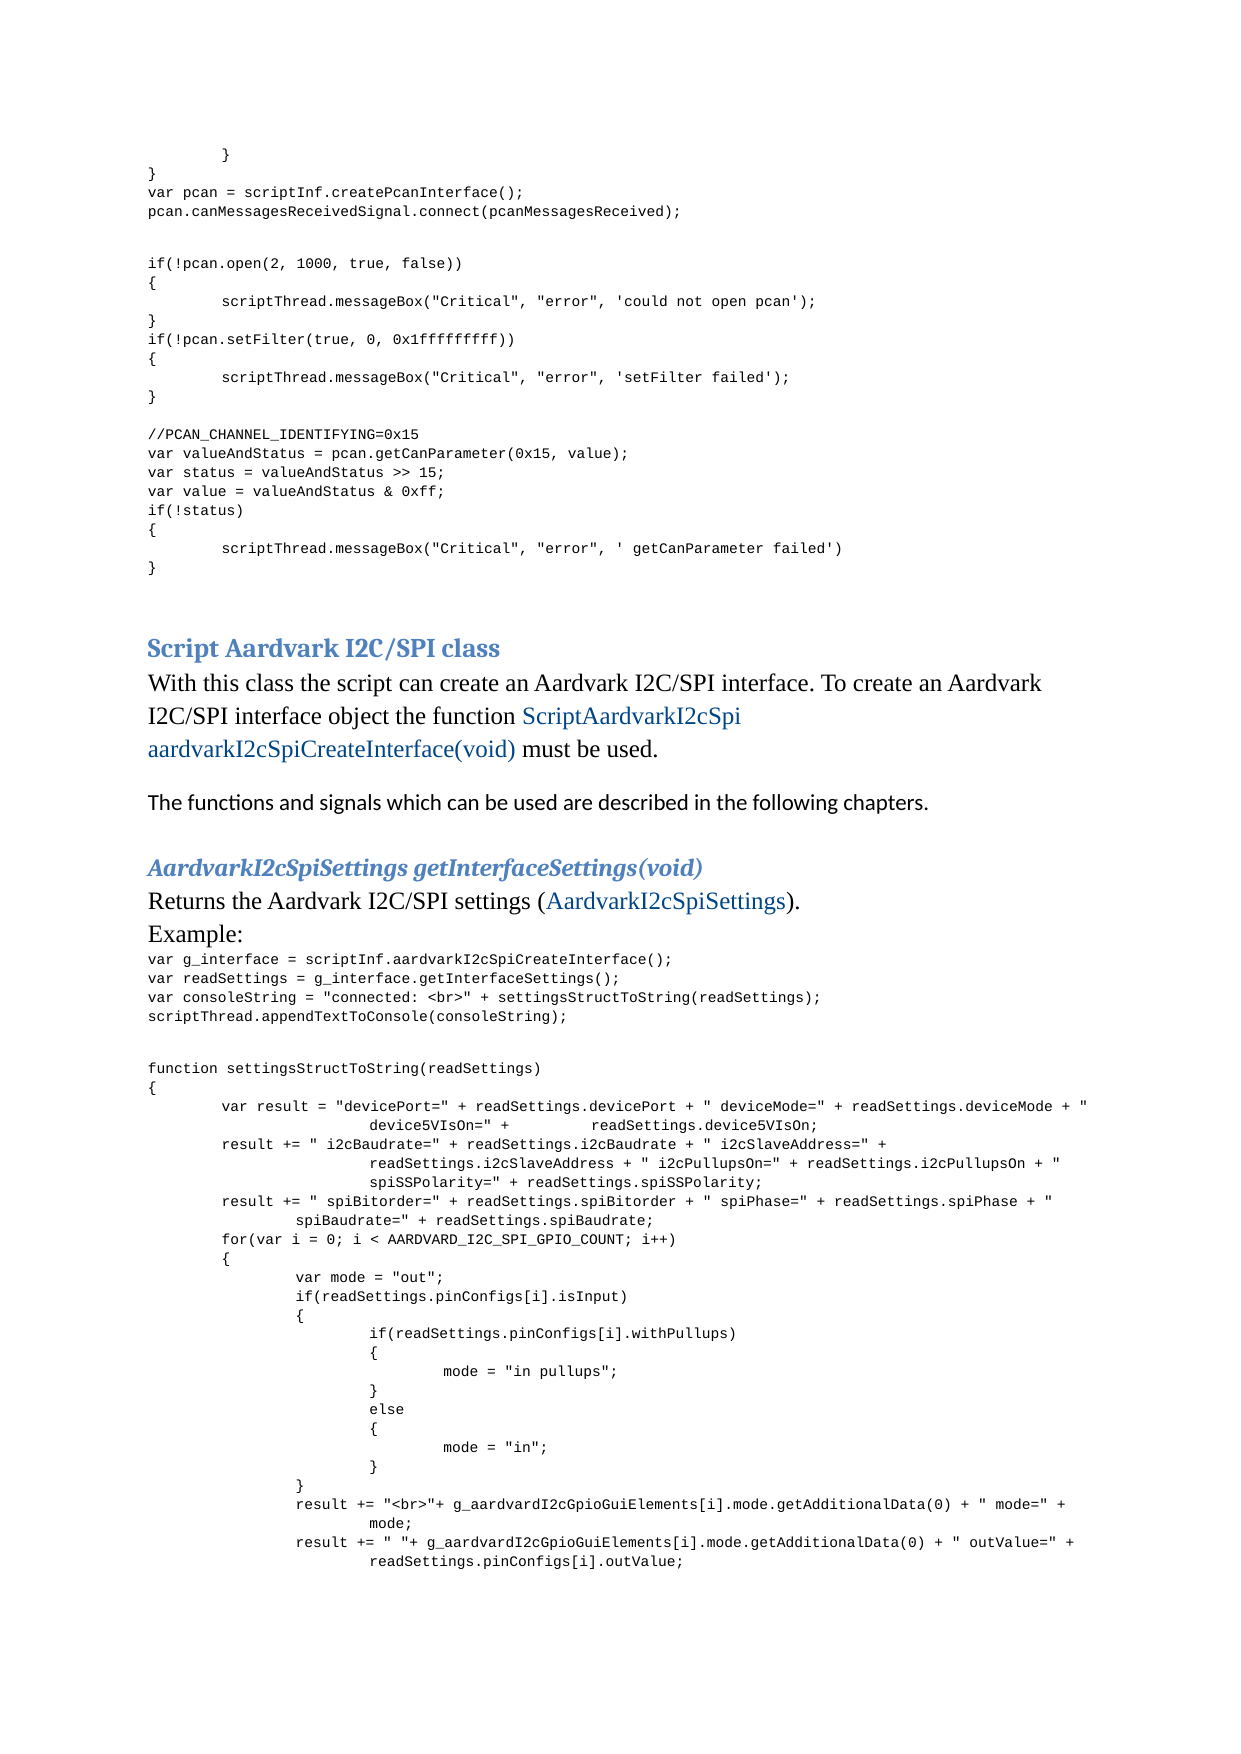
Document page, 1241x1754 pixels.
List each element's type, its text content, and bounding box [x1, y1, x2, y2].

text } [148, 167, 1093, 183]
text Returns the Aardvark I2C/SPI settings (AardvarkI2cSpiSettings). [148, 886, 1093, 915]
text if(!status) [148, 503, 1093, 519]
text var readSettings = g_interface.getInterfaceSettings(); [148, 971, 1093, 988]
text //PCAN_CHANNEL_IDENTIFYING=0x15 [148, 427, 1093, 444]
text scriptThread.messageBox("Critical", "error", 'could not open pcan'); [148, 294, 1093, 311]
text { [148, 275, 1093, 292]
text result += " spiBitorder=" + readSettings.spiBitorder + " spiPhase=" + readSettings.spiPhase + " spiBaudrate=" + readSettings.spiBaudrate; [148, 1194, 1093, 1229]
text else [148, 1403, 1093, 1419]
text } [148, 1459, 1093, 1476]
text var value = valueAndStatus & 0xff; [148, 484, 1093, 501]
text With this class the script can create an Aardvark I2C/SPI interface. To create an Aardvark I2C/SPI interface object the function ScriptAardvarkI2cSpi aardvarkI2cSpiCreateInterface(void) must be used. [148, 668, 1093, 763]
text scriptThread.messageBox("Critical", "error", 'setFilter failed'); [148, 370, 1093, 387]
text { [148, 1080, 1093, 1097]
text { [148, 1422, 1093, 1438]
text if(!pcan.open(2, 1000, true, false)) [148, 256, 1093, 273]
text pcan.canMessagesReceivedSignal.connect(pcanMessagesReceived); [148, 204, 1093, 221]
text var mode = "out"; [148, 1270, 1093, 1286]
text if(readSettings.pinConfigs[i].withPullups) [148, 1327, 1093, 1343]
text } [148, 313, 1093, 330]
subtitle AardvarkI2cSpiSettings getInterfaceSettings(void) [148, 853, 1093, 882]
text mode = "in"; [148, 1441, 1093, 1457]
text mode = "in pullups"; [148, 1365, 1093, 1381]
text } [148, 1478, 1093, 1495]
text var result = "devicePort=" + readSettings.devicePort + " deviceMode=" + readSettings.deviceMode + " device5VIsOn=" + readSettings.device5VIsOn; [148, 1099, 1093, 1135]
text function settingsStructToString(readSettings) [148, 1061, 1093, 1078]
text } [148, 1384, 1093, 1400]
text var status = valueAndStatus >> 15; [148, 465, 1093, 482]
text { [148, 1346, 1093, 1362]
text if(readSettings.pinConfigs[i].isInput) [148, 1289, 1093, 1305]
text var pcan = scriptInf.createPcanInterface(); [148, 186, 1093, 202]
text } [148, 148, 1093, 164]
text The functions and signals which can be used are described in the following chapters. [148, 788, 1093, 816]
text { [148, 351, 1093, 368]
text scriptThread.messageBox("Critical", "error", ' getCanParameter failed') [148, 541, 1093, 557]
text { [148, 1308, 1093, 1324]
text Example: [148, 919, 1093, 948]
text result += " "+ g_aardvardI2cGpioGuiElements[i].mode.getAdditionalData(0) + " outValue=" + readSettings.pinConfigs[i].outValue; [148, 1535, 1093, 1571]
text { [148, 1251, 1093, 1267]
text var g_interface = scriptInf.aardvarkI2cSpiCreateInterface(); [148, 952, 1093, 969]
text var valueAndStatus = pcan.getCanParameter(0x15, value); [148, 446, 1093, 463]
text result += " i2cBaudrate=" + readSettings.i2cBaudrate + " i2cSlaveAddress=" + readSettings.i2cSlaveAddress + " i2cPullupsOn=" + readSettings.i2cPullupsOn + " spiSSPolarity=" + readSettings.spiSSPolarity; [148, 1137, 1093, 1192]
text } [148, 389, 1093, 406]
text for(var i = 0; i < AARDVARD_I2C_SPI_GPIO_COUNT; i++) [148, 1232, 1093, 1248]
text result += "<br>"+ g_aardvardI2cGpioGuiElements[i].mode.getAdditionalData(0) + " mode=" + mode; [148, 1497, 1093, 1533]
text var consoleString = "connected: <br>" + settingsStructToString(readSettings); [148, 990, 1093, 1007]
text } [148, 560, 1093, 576]
subtitle Script Aardvark I2C/SPI class [148, 633, 1093, 664]
text { [148, 522, 1093, 538]
text if(!pcan.setFilter(true, 0, 0x1fffffffff)) [148, 332, 1093, 349]
text scriptThread.appendTextToConsole(consoleString); [148, 1009, 1093, 1026]
